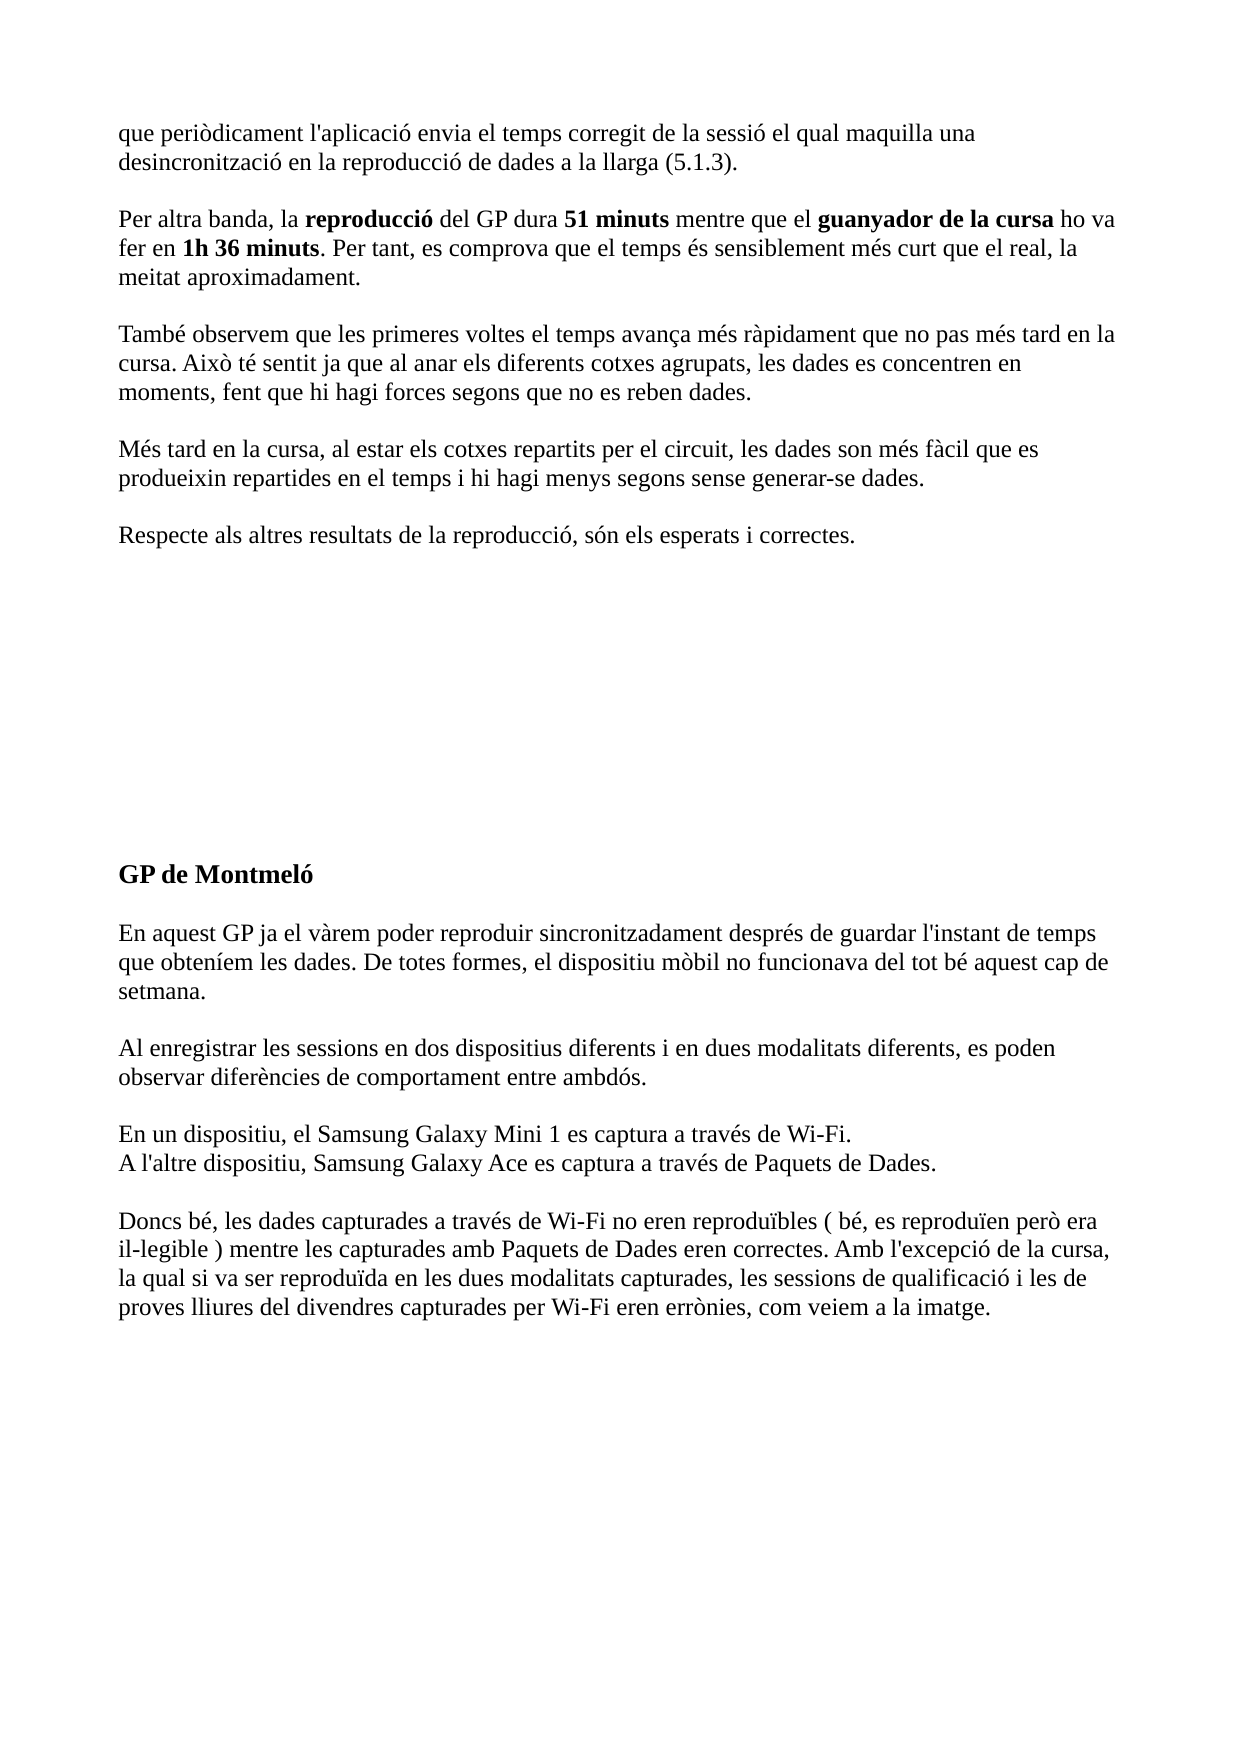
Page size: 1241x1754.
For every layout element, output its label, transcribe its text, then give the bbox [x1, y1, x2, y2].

text Doncs bé, les dades capturades a través de Wi-Fi no eren reproduïbles ( bé, es reproduïen però era il-legible ) mentre les capturades amb Paquets de Dades eren correctes. Amb l'excepció de la cursa, la qual si va ser reproduïda en les dues modalitats capturades, les sessions de qualificació i les de proves lliures del divendres capturades per Wi-Fi eren errònies, com veiem a la imatge. [118, 1206, 1122, 1321]
text Al enregistrar les sessions en dos dispositius diferents i en dues modalitats diferents, es poden observar diferències de comportament entre ambdós. [118, 1033, 1122, 1091]
text Per altra banda, la reproducció del GP dura 51 minuts mentre que el guanyador de la cursa ho va fer en 1h 36 minuts. Per tant, es comprova que el temps és sensiblement més curt que el real, la meitat aproximadament. [118, 204, 1122, 291]
text També observem que les primeres voltes el temps avança més ràpidament que no pas més tard en la cursa. Això té sentit ja que al anar els diferents cotxes agrupats, les dades es concentren en moments, fent que hi hagi forces segons que no es reben dades. [118, 319, 1122, 406]
text En un dispositiu, el Samsung Galaxy Mini 1 es captura a través de Wi-Fi. [118, 1119, 1122, 1148]
text Respecte als altres resultats de la reproducció, són els esperats i correctes. [118, 521, 1122, 549]
text GP de Montmeló [118, 858, 1122, 889]
text que periòdicament l'aplicació envia el temps corregit de la sessió el qual maquilla una desincronització en la reproducció de dades a la llarga (5.1.3). [118, 118, 1122, 176]
text A l'altre dispositiu, Samsung Galaxy Ace es captura a través de Paquets de Dades. [118, 1148, 1122, 1177]
text En aquest GP ja el vàrem poder reproduir sincronitzadament després de guardar l'instant de temps que obteníem les dades. De totes formes, el dispositiu mòbil no funcionava del tot bé aquest cap de setmana. [118, 918, 1122, 1004]
text Més tard en la cursa, al estar els cotxes repartits per el circuit, les dades son més fàcil que es produeixin repartides en el temps i hi hagi menys segons sense generar-se dades. [118, 434, 1122, 492]
